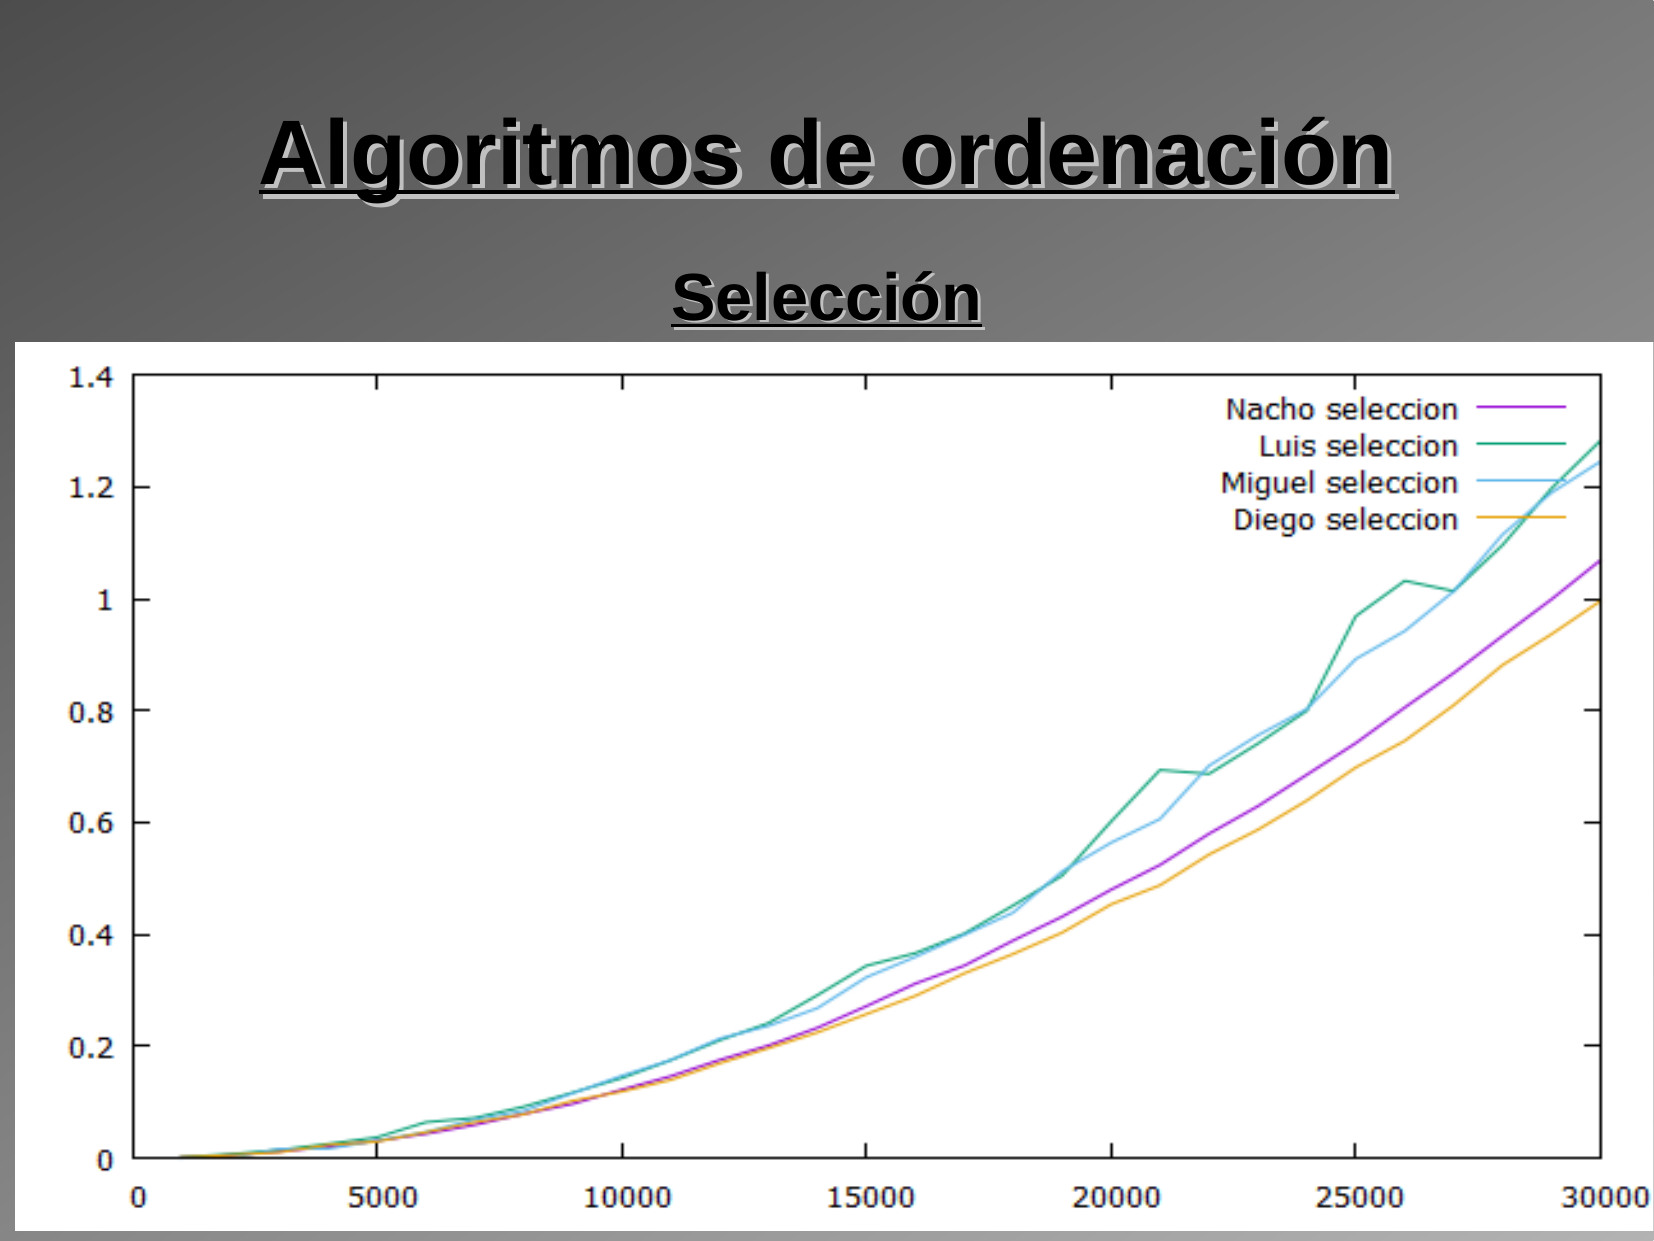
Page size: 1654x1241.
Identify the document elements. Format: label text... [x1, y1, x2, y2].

title Algoritmos de ordenación [82, 49, 1571, 236]
subtitle Selección [82, 236, 1571, 358]
picture [15, 342, 1654, 1231]
